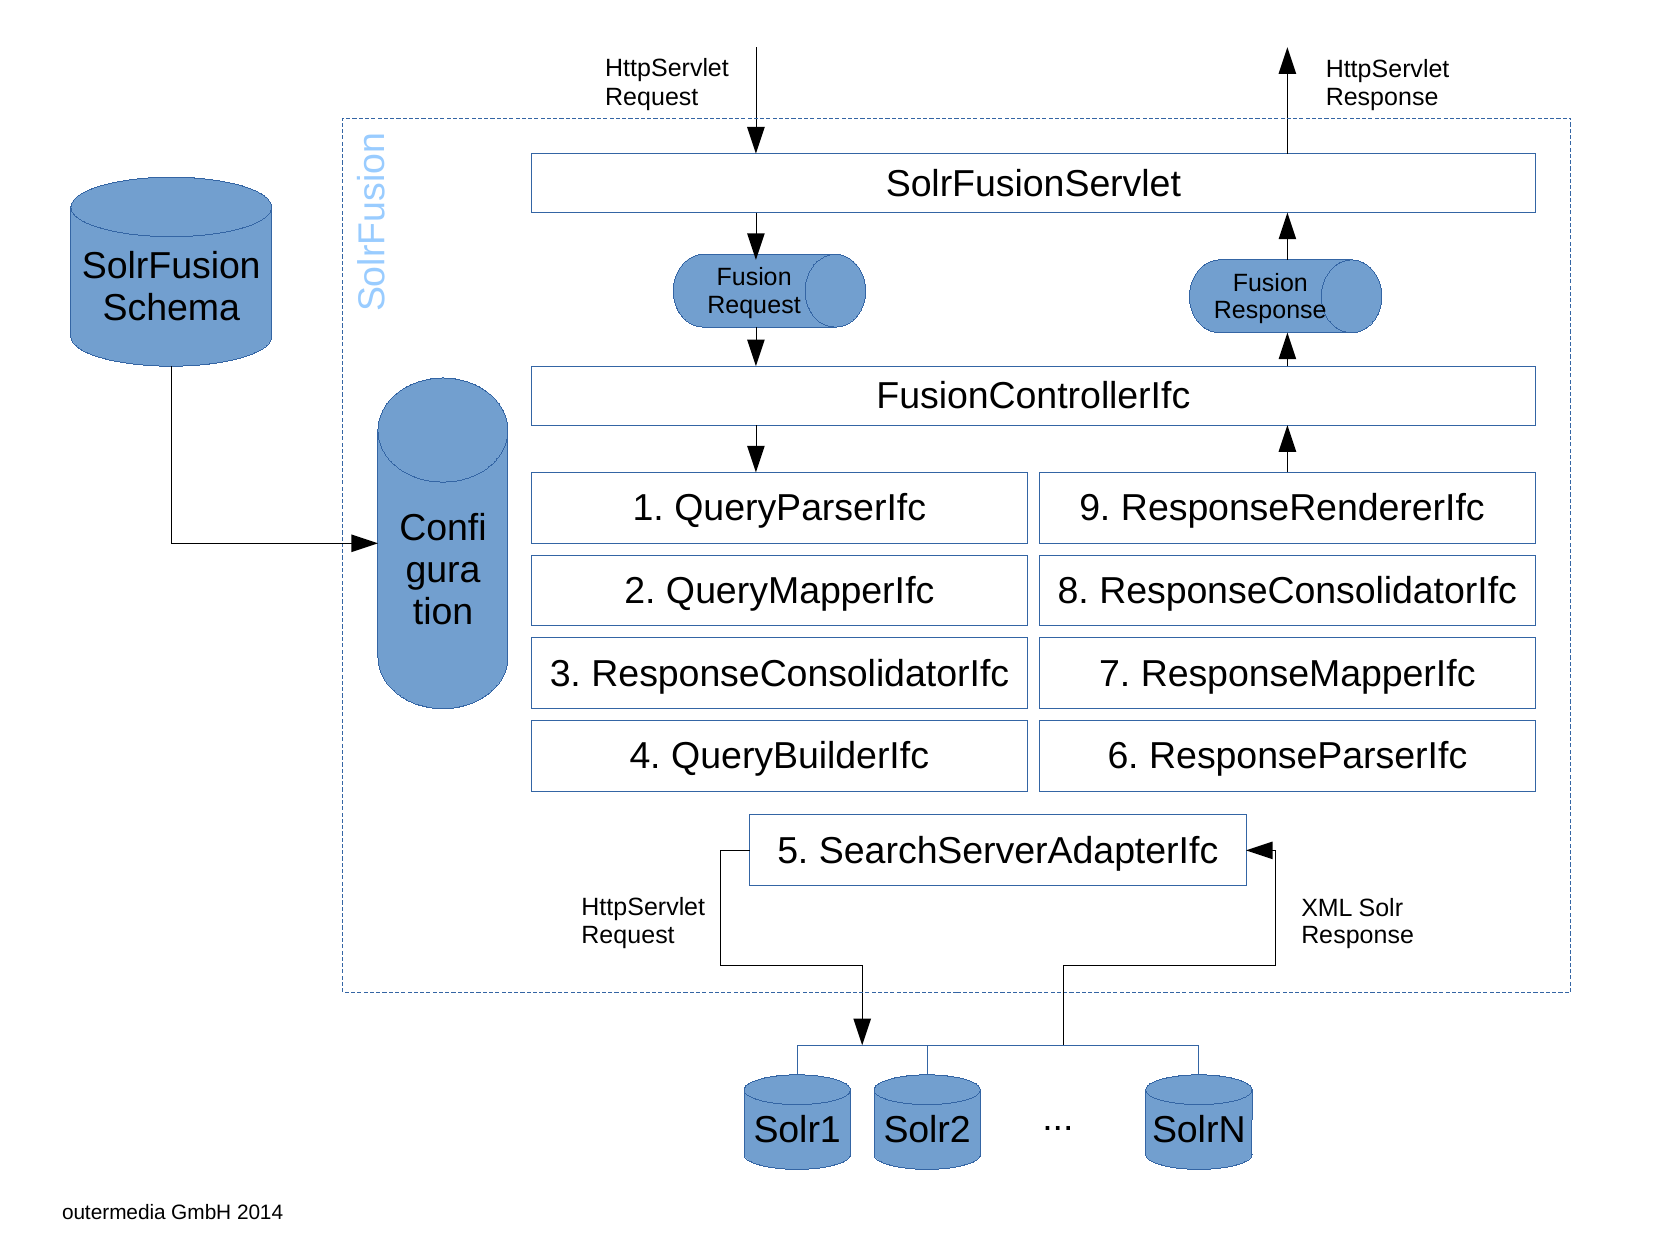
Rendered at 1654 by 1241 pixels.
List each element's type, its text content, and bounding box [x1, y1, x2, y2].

text_box 3. ResponseConsolidatorIfc [531, 637, 1028, 709]
text_box 9. ResponseRendererIfc [1039, 472, 1536, 544]
text_box SolrFusion Schema [70, 177, 272, 367]
text_box 5. SearchServerAdapterIfc [749, 814, 1247, 886]
text_box HttpServlet Request [590, 46, 745, 119]
text_box SolrN [1145, 1074, 1253, 1170]
text_box Confi gura tion [377, 377, 508, 709]
text_box Solr2 [874, 1074, 981, 1170]
text_box XML Solr Response [1286, 885, 1430, 958]
text_box HttpServlet Request [566, 885, 720, 957]
text_box 6. ResponseParserIfc [1039, 720, 1536, 792]
text_box FusionControllerIfc [531, 366, 1536, 426]
text_box SolrFusion [342, 118, 400, 327]
text_box HttpServlet Response [1311, 47, 1465, 119]
text_box 2. QueryMapperIfc [531, 555, 1028, 626]
text_box Fusion Request [673, 254, 866, 328]
text_box outermedia GmbH 2014 [47, 1192, 298, 1232]
text_box Solr1 [744, 1074, 851, 1170]
text_box 4. QueryBuilderIfc [531, 720, 1028, 792]
text_box 1. QueryParserIfc [531, 472, 1028, 544]
text_box 7. ResponseMapperIfc [1039, 637, 1536, 709]
text_box 8. ResponseConsolidatorIfc [1039, 555, 1536, 626]
text_box SolrFusionServlet [531, 153, 1536, 213]
text_box ... [1027, 1088, 1089, 1146]
text_box Fusion Response [1189, 259, 1382, 333]
